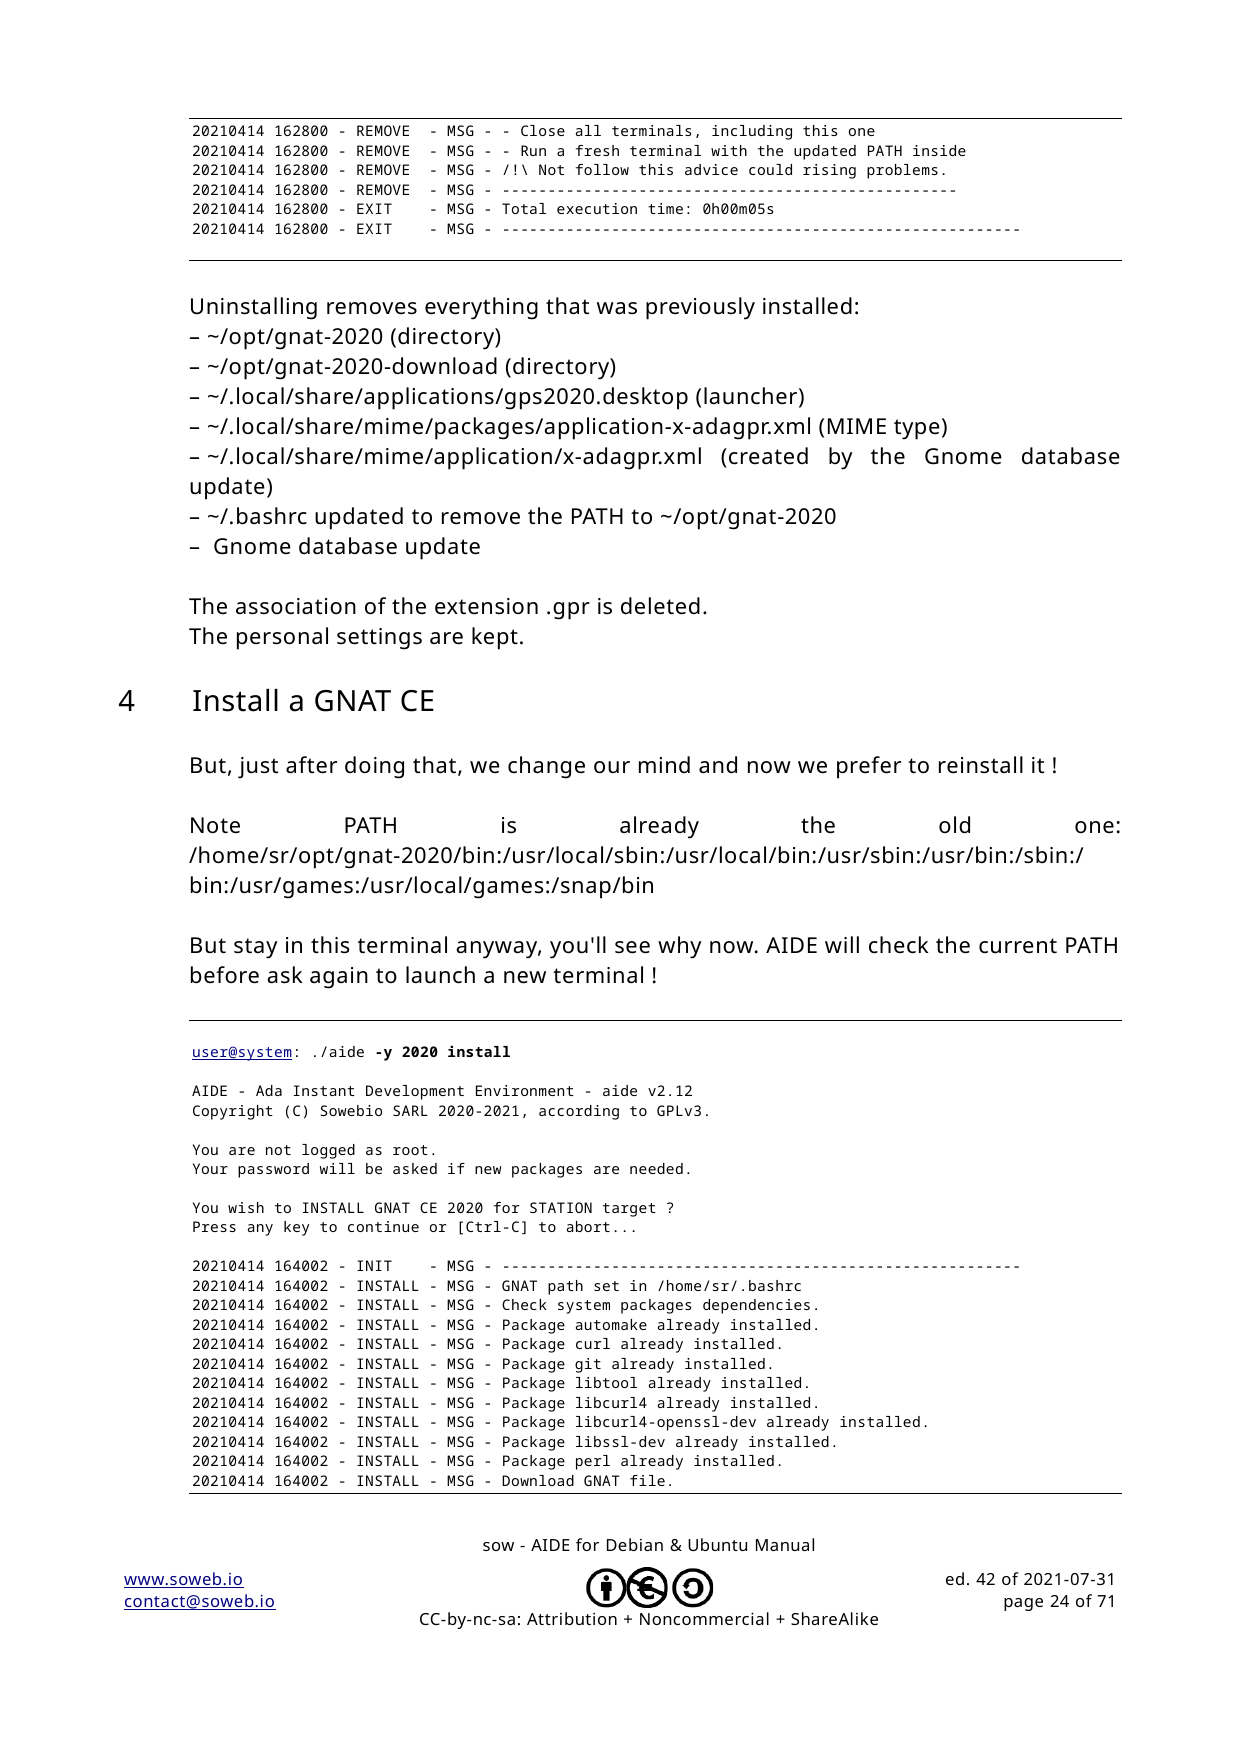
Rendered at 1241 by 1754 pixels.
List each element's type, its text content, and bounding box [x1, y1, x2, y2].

list 20210414 164002 - INIT - MSG - --------------------------------------------------------- [189, 1253, 1122, 1273]
list 20210414 162800 - REMOVE - MSG - - Run a fresh terminal with the updated PATH inside [189, 138, 1122, 157]
text – ~/.bashrc updated to remove the PATH to ~/opt/gnat-2020 [189, 501, 1122, 531]
list You are not logged as root. [189, 1136, 1122, 1156]
list 20210414 164002 - INSTALL - MSG - Check system packages dependencies. [189, 1292, 1122, 1312]
list 20210414 164002 - INSTALL - MSG - Package automake already installed. [189, 1312, 1122, 1331]
list 20210414 164002 - INSTALL - MSG - Package libcurl4-openssl-dev already installed. [189, 1409, 1122, 1428]
picture [672, 1567, 714, 1608]
text – ~/.local/share/mime/packages/application-x-adagpr.xml (MIME type) [189, 411, 1122, 441]
list 20210414 164002 - INSTALL - MSG - Package libcurl4 already installed. [189, 1389, 1122, 1409]
list 20210414 162800 - REMOVE - MSG - -------------------------------------------------- [189, 177, 1122, 196]
text But, just after doing that, we change our mind and now we prefer to reinstall it ! [189, 749, 1122, 779]
list Your password will be asked if new packages are needed. [189, 1156, 1122, 1178]
list user@system: ./aide -y 2020 install AIDE - Ada Instant Development Environment - aide v2.12 [189, 1021, 1122, 1097]
list 20210414 162800 - EXIT - MSG - --------------------------------------------------------- [189, 216, 1122, 260]
text – ~/opt/gnat-2020 (directory) [189, 321, 1122, 351]
list Press any key to continue or [Ctrl-C] to abort... [189, 1214, 1122, 1237]
text Uninstalling removes everything that was previously installed: [189, 291, 1122, 321]
list 20210414 162800 - REMOVE - MSG - - Close all terminals, including this one [189, 119, 1122, 138]
text The personal settings are kept. [189, 621, 1122, 651]
list 20210414 164002 - INSTALL - MSG - Package git already installed. [189, 1351, 1122, 1370]
list 20210414 164002 - INSTALL - MSG - Package libtool already installed. [189, 1370, 1122, 1389]
list Copyright (C) Sowebio SARL 2020-2021, according to GPLv3. [189, 1097, 1122, 1120]
text – ~/.local/share/applications/gps2020.desktop (launcher) [189, 381, 1122, 411]
list You wish to INSTALL GNAT CE 2020 for STATION target ? [189, 1195, 1122, 1214]
text – ~/opt/gnat-2020-download (directory) [189, 351, 1122, 381]
list 20210414 164002 - INSTALL - MSG - Package libssl-dev already installed. [189, 1428, 1122, 1448]
text The association of the extension .gpr is deleted. [189, 591, 1122, 621]
text But stay in this terminal anyway, you'll see why now. AIDE will check the current PATH before ask again to launch a new terminal ! [189, 929, 1122, 989]
list 20210414 164002 - INSTALL - MSG - GNAT path set in /home/sr/.bashrc [189, 1273, 1122, 1292]
list 20210414 164002 - INSTALL - MSG - Package curl already installed. [189, 1331, 1122, 1351]
list 20210414 162800 - REMOVE - MSG - /!\ Not follow this advice could rising problems. [189, 157, 1122, 177]
picture [585, 1567, 668, 1608]
list 20210414 164002 - INSTALL - MSG - Package perl already installed. [189, 1448, 1122, 1467]
list 20210414 164002 - INSTALL - MSG - Download GNAT file. [189, 1467, 1122, 1493]
list 20210414 162800 - EXIT - MSG - Total execution time: 0h00m05s [189, 196, 1122, 216]
subtitle Install a GNAT CE [118, 680, 1122, 719]
text Note PATH is already the old one: /home/sr/opt/gnat-2020/bin:/usr/local/sbin:/usr/local/bin:/usr/sbin:/usr/bin:/sbin:/bin:/usr/games:/usr/local/games:/snap/bin [189, 809, 1122, 899]
text – Gnome database update [189, 531, 1122, 561]
text – ~/.local/share/mime/application/x-adagpr.xml (created by the Gnome database update) [189, 441, 1122, 501]
